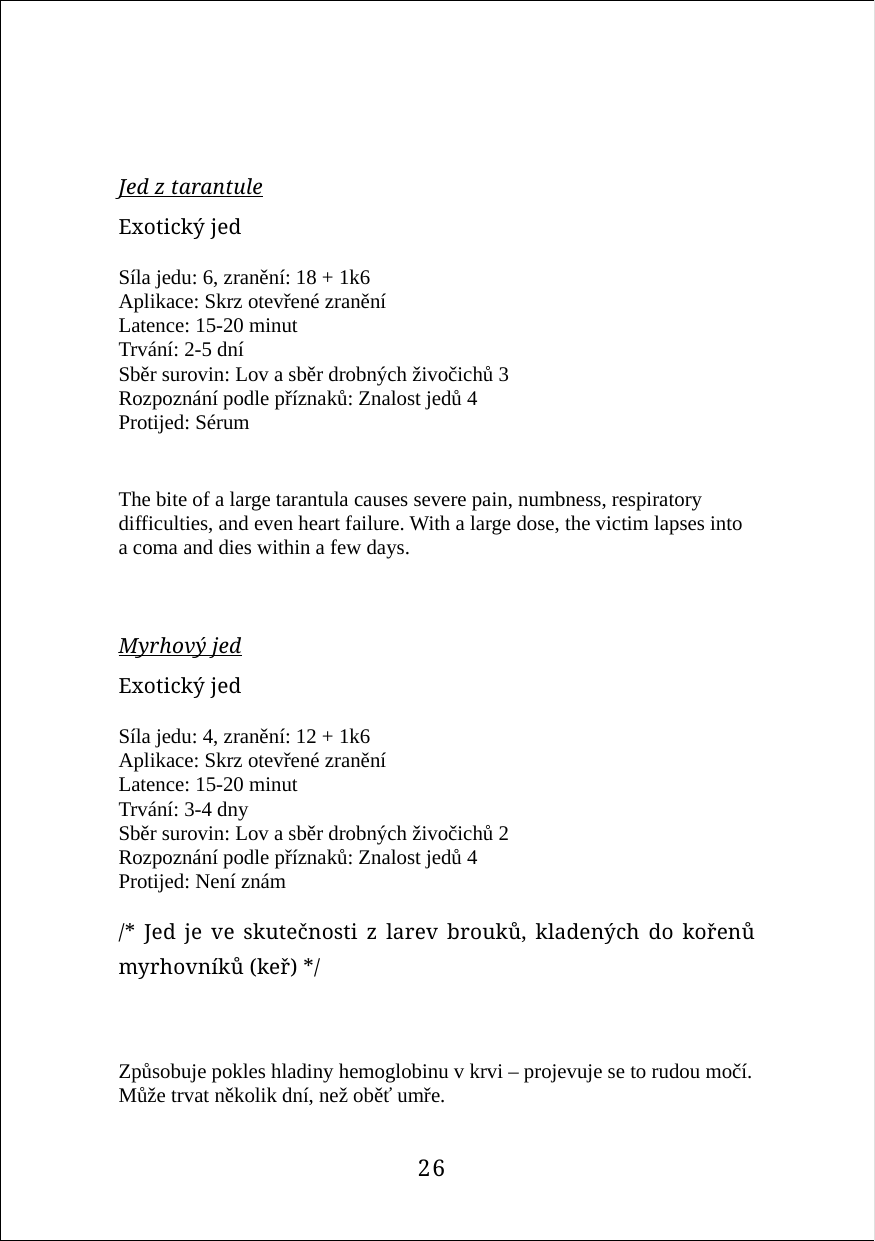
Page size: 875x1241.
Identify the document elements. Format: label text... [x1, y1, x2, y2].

text Trvání: 3-4 dny [118, 796, 756, 821]
text Aplikace: Skrz otevřené zranění [118, 289, 756, 313]
text Latence: 15-20 minut [118, 772, 756, 796]
text Rozpoznání podle příznaků: Znalost jedů 4 [118, 844, 756, 869]
text Sběr surovin: Lov a sběr drobných živočichů 2 [118, 821, 756, 844]
text Protijed: Sérum [118, 409, 756, 434]
text Aplikace: Skrz otevřené zranění [118, 748, 756, 772]
subtitle Jed z tarantule [118, 172, 756, 200]
text Latence: 15-20 minut [118, 313, 756, 337]
text The bite of a large tarantula causes severe pain, numbness, respiratory difficulties, and even heart failure. With a large dose, the victim lapses into a coma and dies within a few days. [118, 487, 756, 559]
text Způsobuje pokles hladiny hemoglobinu v krvi – projevuje se to rudou močí. [118, 1059, 756, 1083]
text Trvání: 2-5 dní [118, 337, 756, 361]
text Rozpoznání podle příznaků: Znalost jedů 4 [118, 386, 756, 409]
text Exotický jed [118, 671, 756, 699]
text Síla jedu: 6, zranění: 18 + 1k6 [118, 265, 756, 289]
text Síla jedu: 4, zranění: 12 + 1k6 [118, 724, 756, 748]
text Exotický jed [118, 212, 756, 240]
text Protijed: Není znám [118, 869, 756, 893]
text Může trvat několik dní, než oběť umře. [118, 1083, 756, 1107]
text Sběr surovin: Lov a sběr drobných živočichů 3 [118, 361, 756, 386]
subtitle Myrhový jed [118, 631, 756, 659]
text /* Jed je ve skutečnosti z larev brouků, kladených do kořenů myrhovníků (keř) */ [118, 917, 756, 981]
